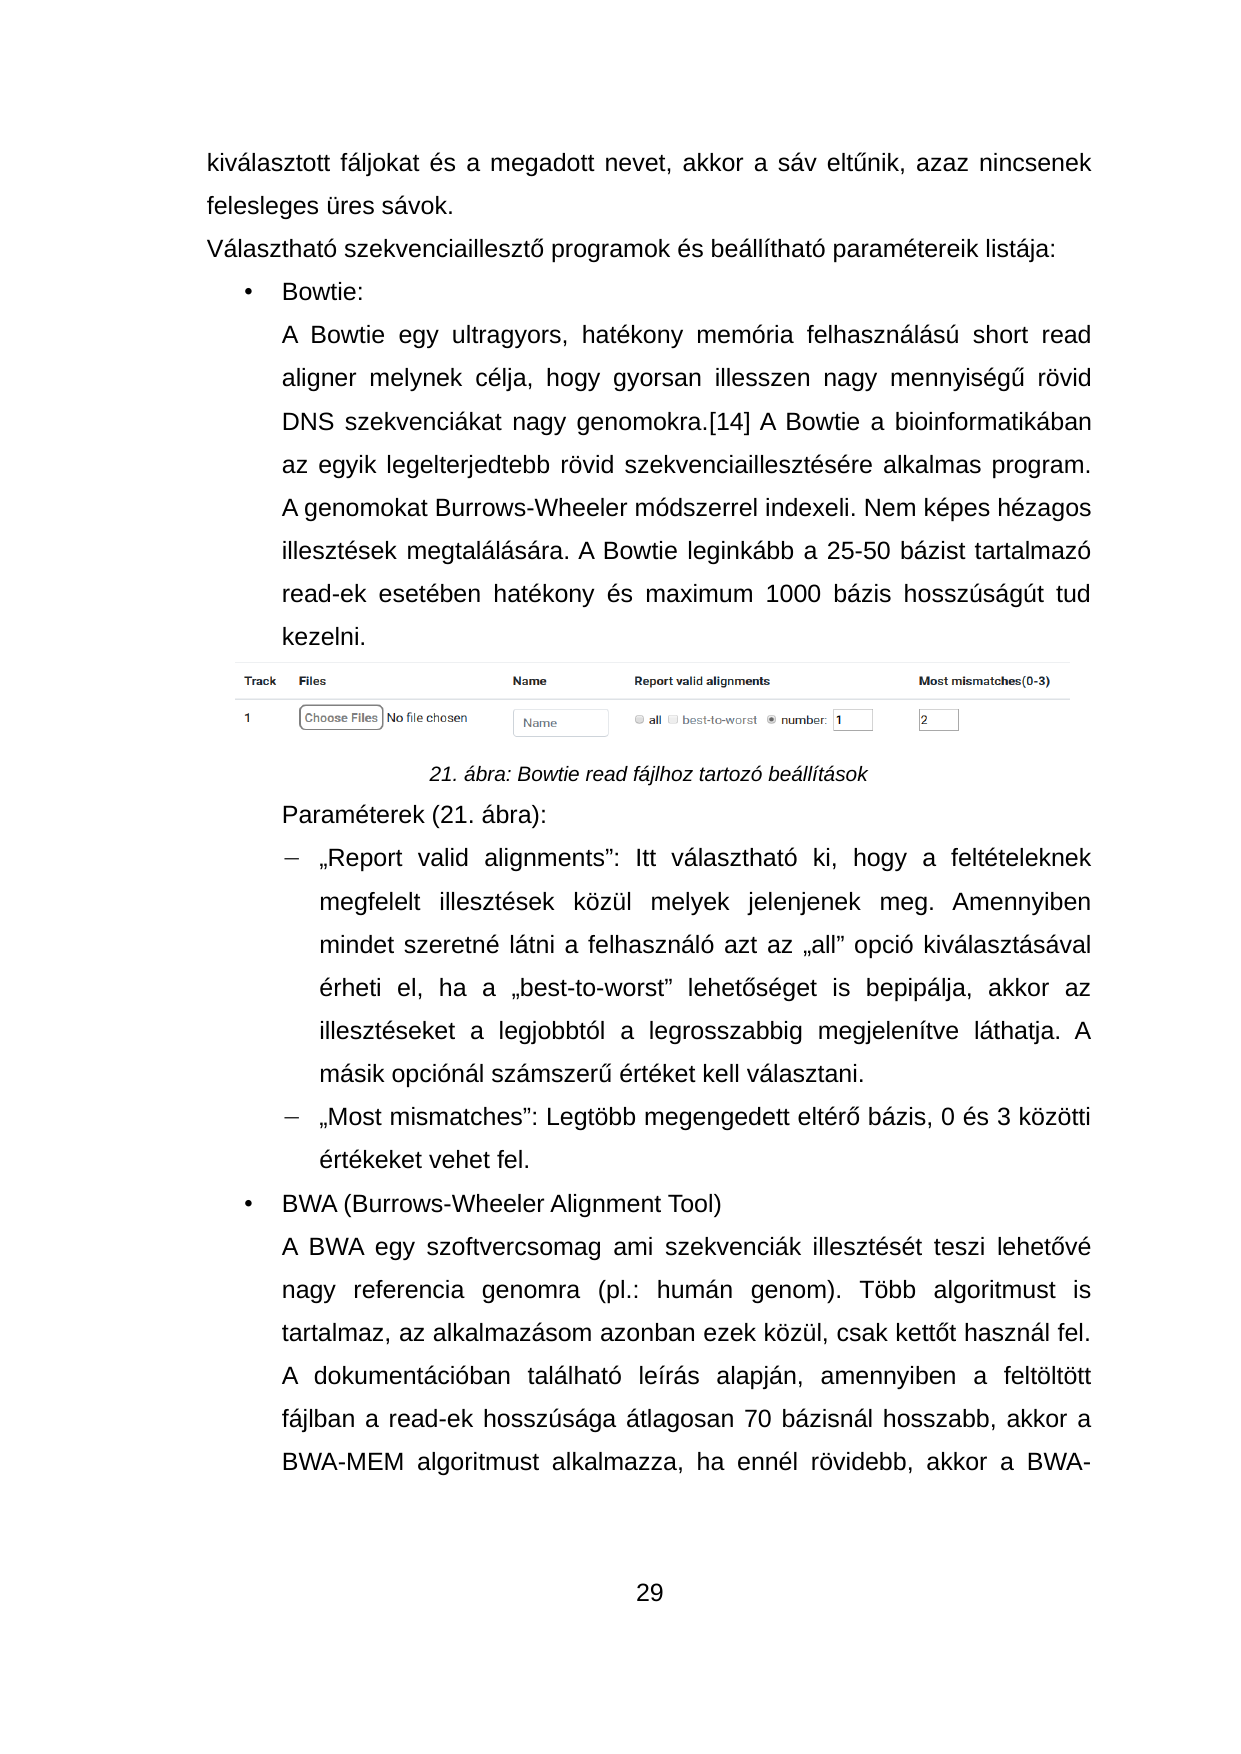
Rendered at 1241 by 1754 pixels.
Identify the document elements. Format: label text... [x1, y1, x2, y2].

list A Bowtie egy ultragyors, hatékony memória felhasználású short read aligner melynek célja, hogy gyorsan illesszen nagy mennyiségű rövid DNS szekvenciákat nagy genomokra.[14] A Bowtie a bioinformatikában az egyik legelterjedtebb rövid szekvenciaillesztésére alkalmas program. A genomokat Burrows-Wheeler módszerrel indexeli. Nem képes hézagos illesztések megtalálására. A Bowtie leginkább a 25-50 bázist tartalmazó read-ek esetében hatékony és maximum 1000 bázis hosszúságút tud kezelni. [244, 320, 1093, 651]
list Bowtie: [244, 277, 1093, 306]
list 21. ábra: Bowtie read fájlhoz tartozó beállítások [225, 746, 1074, 786]
list Paraméterek (21. ábra): [244, 746, 1093, 829]
list BWA (Burrows-Wheeler Alignment Tool) [244, 1188, 1093, 1217]
text kiválasztott fáljokat és a megadott nevet, akkor a sáv eltűnik, azaz nincsenek felesleges üres sávok. [207, 148, 1093, 219]
list „Report valid alignments”: Itt választható ki, hogy a feltételeknek megfelelt illesztések közül melyek jelenjenek meg. Amennyiben mindet szeretné látni a felhasználó azt az „all” opció kiválasztásával érheti el, ha a „best-to-worst” lehetőséget is bepipálja, akkor az illesztéseket a legjobbtól a legrosszabbig megjelenítve láthatja. A másik opciónál számszerű értéket kell választani. [282, 843, 1093, 1088]
picture [225, 660, 1074, 746]
list A BWA egy szoftvercsomag ami szekvenciák illesztését teszi lehetővé nagy referencia genomra (pl.: humán genom). Több algoritmust is tartalmaz, az alkalmazásom azonban ezek közül, csak kettőt használ fel. A dokumentációban található leírás alapján, amennyiben a feltöltött fájlban a read-ek hosszúsága átlagosan 70 bázisnál hosszabb, akkor a BWA-MEM algoritmust alkalmazza, ha ennél rövidebb, akkor a BWA- [244, 1232, 1093, 1476]
list „Most mismatches”: Legtöbb megengedett eltérő bázis, 0 és 3 közötti értékeket vehet fel. [282, 1102, 1093, 1174]
text Választható szekvenciaillesztő programok és beállítható paramétereik listája: [207, 234, 1093, 263]
